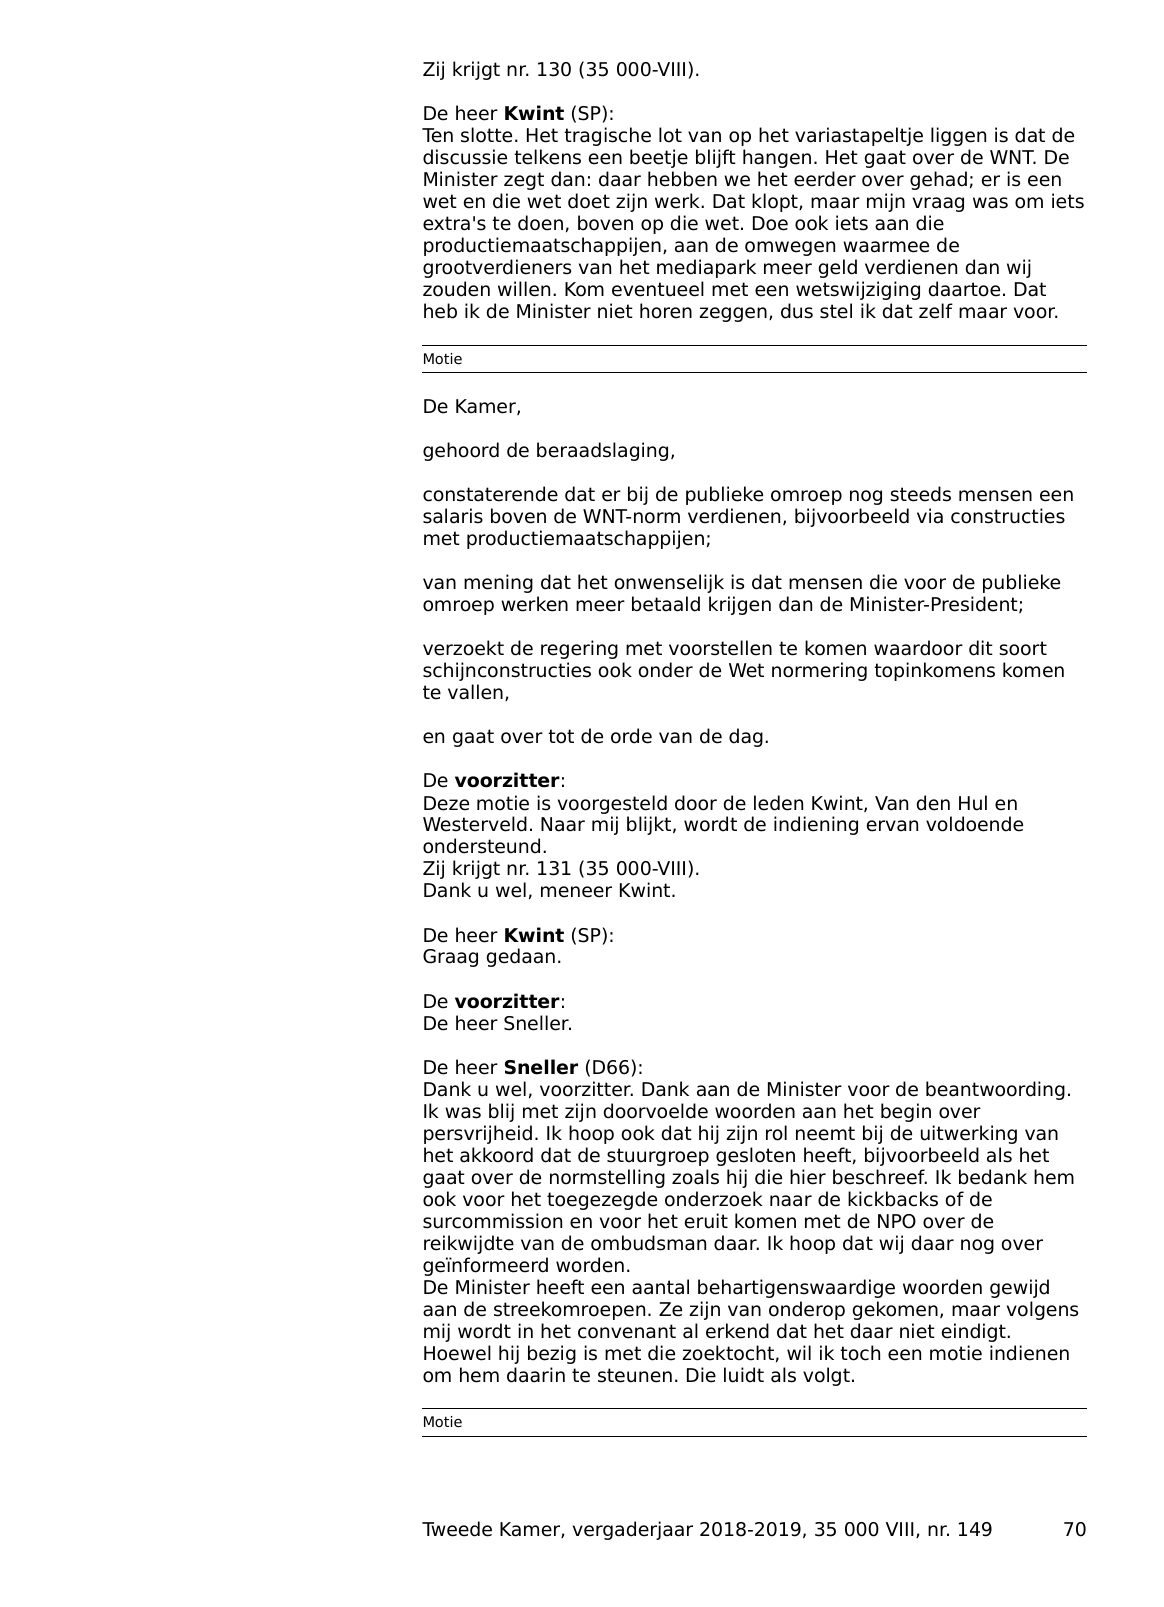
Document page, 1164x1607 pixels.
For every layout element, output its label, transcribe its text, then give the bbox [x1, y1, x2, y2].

table_header Motie [422, 1409, 1087, 1436]
text Zij krijgt nr. 131 (35 000-VIII). [422, 858, 1087, 880]
text De heer Sneller. [422, 1013, 1087, 1034]
text De Minister heeft een aantal behartigenswaardige woorden gewijd aan de streekomroepen. Ze zijn van onderop gekomen, maar volgens mij wordt in het convenant al erkend dat het daar niet eindigt. Hoewel hij bezig is met die zoektocht, wil ik toch een motie indienen om hem daarin te steunen. Die luidt als volgt. [422, 1277, 1087, 1386]
text Deze motie is voorgesteld door de leden Kwint, Van den Hul en Westerveld. Naar mij blijkt, wordt de indiening ervan voldoende ondersteund. [422, 792, 1087, 858]
text De voorzitter: [422, 770, 1087, 792]
text gehoord de beraadslaging, [422, 440, 1087, 462]
text De heer Kwint (SP): [422, 103, 1087, 125]
text Ten slotte. Het tragische lot van op het variastapeltje liggen is dat de discussie telkens een beetje blijft hangen. Het gaat over de WNT. De Minister zegt dan: daar hebben we het eerder over gehad; er is een wet en die wet doet zijn werk. Dat klopt, maar mijn vraag was om iets extra's te doen, boven op die wet. Doe ook iets aan die productiemaatschappijen, aan de omwegen waarmee de grootverdieners van het mediapark meer geld verdienen dan wij zouden willen. Kom eventueel met een wetswijziging daartoe. Dat heb ik de Minister niet horen zeggen, dus stel ik dat zelf maar voor. [422, 125, 1087, 323]
text en gaat over tot de orde van de dag. [422, 726, 1087, 748]
text Zij krijgt nr. 130 (35 000-VIII). [422, 59, 1087, 81]
text De voorzitter: [422, 991, 1087, 1013]
text constaterende dat er bij de publieke omroep nog steeds mensen een salaris boven de WNT-norm verdienen, bijvoorbeeld via constructies met productiemaatschappijen; [422, 484, 1087, 550]
text De heer Kwint (SP): [422, 924, 1087, 946]
text van mening dat het onwenselijk is dat mensen die voor de publieke omroep werken meer betaald krijgen dan de Minister-President; [422, 572, 1087, 616]
text Dank u wel, meneer Kwint. [422, 880, 1087, 902]
text verzoekt de regering met voorstellen te komen waardoor dit soort schijnconstructies ook onder de Wet normering topinkomens komen te vallen, [422, 638, 1087, 704]
text De Kamer, [422, 396, 1087, 417]
text De heer Sneller (D66): [422, 1057, 1087, 1079]
table_header Motie [422, 346, 1087, 372]
text Dank u wel, voorzitter. Dank aan de Minister voor de beantwoording. Ik was blij met zijn doorvoelde woorden aan het begin over persvrijheid. Ik hoop ook dat hij zijn rol neemt bij de uitwerking van het akkoord dat de stuurgroep gesloten heeft, bijvoorbeeld als het gaat over de normstelling zoals hij die hier beschreef. Ik bedank hem ook voor het toegezegde onderzoek naar de kickbacks of de surcommission en voor het eruit komen met de NPO over de reikwijdte van de ombudsman daar. Ik hoop dat wij daar nog over geïnformeerd worden. [422, 1079, 1087, 1277]
text Graag gedaan. [422, 946, 1087, 968]
